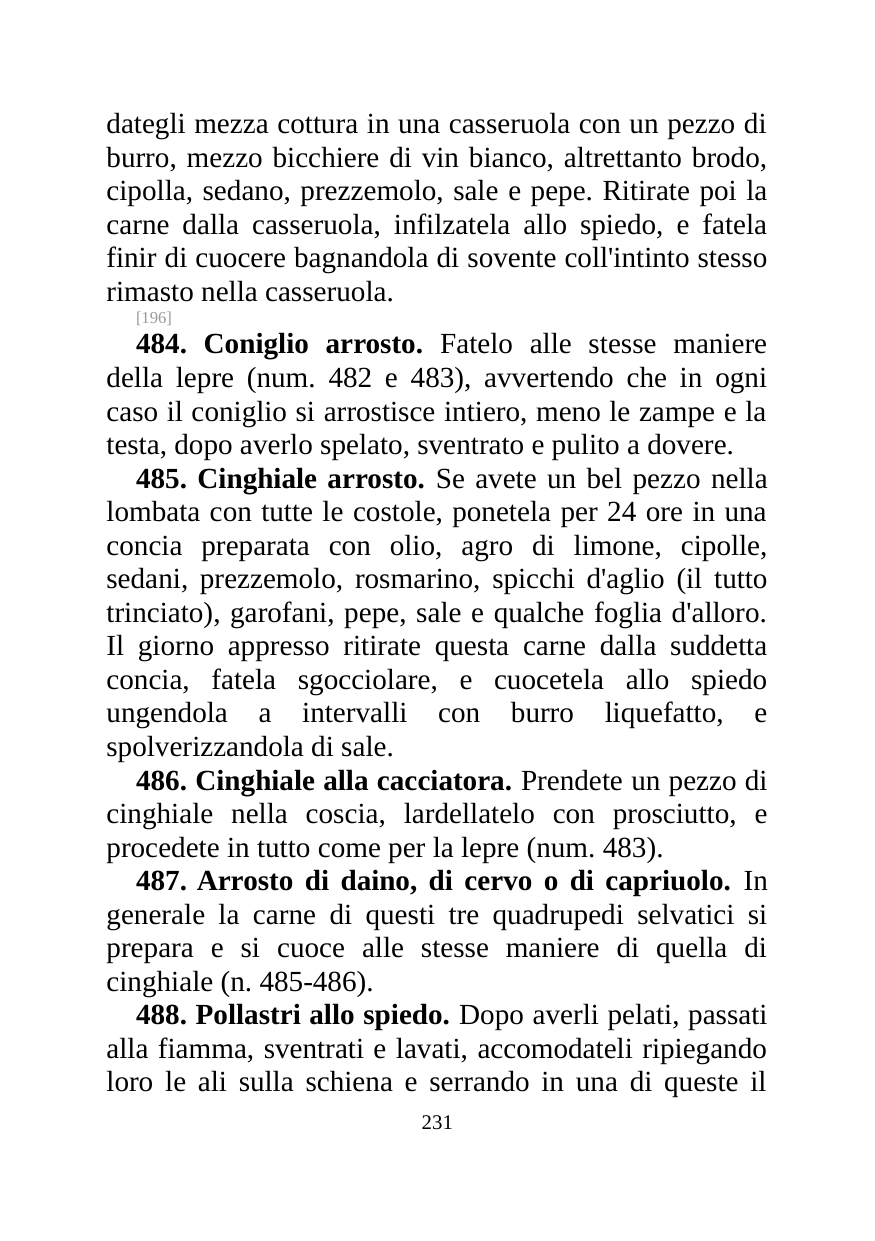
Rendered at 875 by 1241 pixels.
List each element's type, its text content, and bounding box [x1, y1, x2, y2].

text [196] [106, 307, 768, 327]
text dategli mezza cottura in una casseruola con un pezzo di burro, mezzo bicchiere di vin bianco, altrettanto brodo, cipolla, sedano, prezzemolo, sale e pepe. Ritirate poi la carne dalla casseruola, infilzatela allo spiedo, e fatela finir di cuocere bagnandola di sovente coll'intinto stesso rimasto nella casseruola. [106, 106, 768, 307]
text 488. Pollastri allo spiedo. Dopo averli pelati, passati alla fiamma, sventrati e lavati, accomodateli ripiegando loro le ali sulla schiena e serrando in una di queste il [106, 997, 768, 1098]
text 486. Cinghiale alla cacciatora. Prendete un pezzo di cinghiale nella coscia, lardellatelo con prosciutto, e procedete in tutto come per la lepre (num. 483). [106, 763, 768, 863]
text 485. Cinghiale arrosto. Se avete un bel pezzo nella lombata con tutte le costole, ponetela per 24 ore in una concia preparata con olio, agro di limone, cipolle, sedani, prezzemolo, rosmarino, spicchi d'aglio (il tutto trinciato), garofani, pepe, sale e qualche foglia d'alloro. Il giorno appresso ritirate questa carne dalla suddetta concia, fatela sgocciolare, e cuocetela allo spiedo ungendola a intervalli con burro liquefatto, e spolverizzandola di sale. [106, 461, 768, 763]
text 484. Coniglio arrosto. Fatelo alle stesse maniere della lepre (num. 482 e 483), avvertendo che in ogni caso il coniglio si arrostisce intiero, meno le zampe e la testa, dopo averlo spelato, sventrato e pulito a dovere. [106, 327, 768, 461]
text 487. Arrosto di daino, di cervo o di capriuolo. In generale la carne di questi tre quadrupedi selvatici si prepara e si cuoce alle stesse maniere di quella di cinghiale (n. 485-486). [106, 863, 768, 997]
